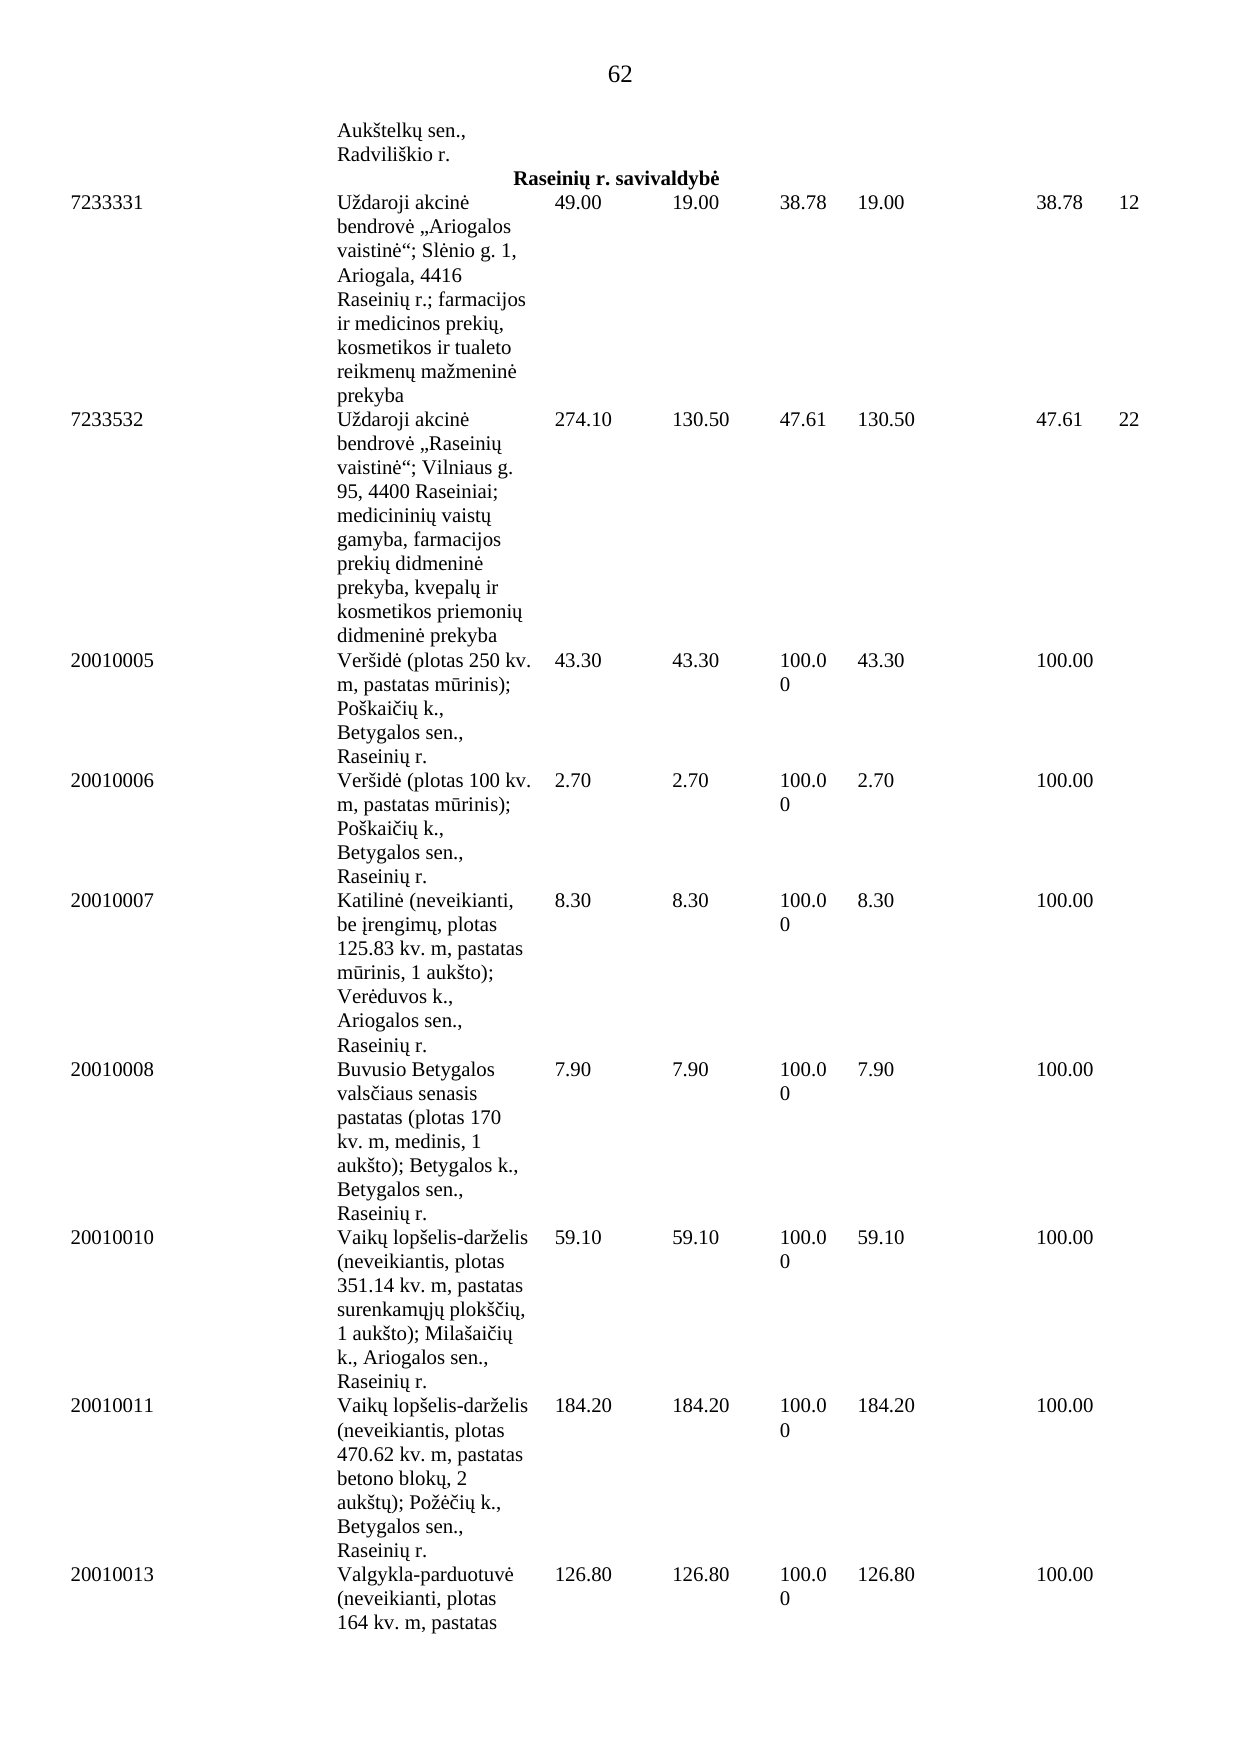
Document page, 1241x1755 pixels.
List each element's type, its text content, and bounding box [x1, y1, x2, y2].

table_cell Valgykla-parduotuvė (neveikianti, plotas 164 kv. m, pastatas [326, 1562, 543, 1634]
table_cell 8.30 [543, 888, 661, 1057]
table_cell [1161, 768, 1174, 888]
table_cell Veršidė (plotas 250 kv. m, pastatas mūrinis); Poškaičių k., Betygalos sen., Raseinių r. [326, 648, 543, 768]
table_cell 100.00 [1025, 768, 1107, 888]
table_cell 184.20 [661, 1394, 768, 1562]
table_cell 100.00 [768, 768, 846, 888]
table_cell [1161, 118, 1174, 166]
table_cell 47.61 [1025, 407, 1107, 647]
table_cell 100.00 [768, 648, 846, 768]
table_cell [1161, 190, 1174, 407]
table_cell [1107, 1394, 1161, 1562]
table_cell Uždaroji akcinė bendrovė „Raseinių vaistinė“; Vilniaus g. 95, 4400 Raseiniai; medicininių vaistų gamyba, farmacijos prekių didmeninė prekyba, kvepalų ir kosmetikos priemonių didmeninė prekyba [326, 407, 543, 647]
table_cell Raseinių r. savivaldybė [59, 166, 1174, 190]
table_cell 19.00 [846, 190, 1025, 407]
table_cell [846, 118, 1025, 166]
table_cell [1161, 1057, 1174, 1225]
table_cell 2.70 [846, 768, 1025, 888]
table_cell [1025, 118, 1107, 166]
table_cell [1107, 1057, 1161, 1225]
table_cell 100.00 [768, 1562, 846, 1634]
table_cell [1161, 1225, 1174, 1393]
table_cell 20010011 [59, 1394, 326, 1562]
table_cell 20010006 [59, 768, 326, 888]
table_cell Vaikų lopšelis-darželis (neveikiantis, plotas 470.62 kv. m, pastatas betono blokų, 2 aukštų); Požėčių k., Betygalos sen., Raseinių r. [326, 1394, 543, 1562]
table_cell 100.00 [768, 1394, 846, 1562]
table_cell 43.30 [846, 648, 1025, 768]
table_cell 7233532 [59, 407, 326, 647]
table_cell 59.10 [846, 1225, 1025, 1393]
table_cell [1107, 648, 1161, 768]
table_cell 7.90 [661, 1057, 768, 1225]
table_cell 19.00 [661, 190, 768, 407]
table_cell 126.80 [661, 1562, 768, 1634]
table_cell 100.00 [768, 1057, 846, 1225]
table_cell 126.80 [846, 1562, 1025, 1634]
table_cell 184.20 [543, 1394, 661, 1562]
table_cell 7.90 [543, 1057, 661, 1225]
table_cell 184.20 [846, 1394, 1025, 1562]
table_cell 100.00 [1025, 648, 1107, 768]
table_cell 126.80 [543, 1562, 661, 1634]
table_cell 100.00 [768, 1225, 846, 1393]
table_cell [1107, 768, 1161, 888]
table_cell 49.00 [543, 190, 661, 407]
table_cell Veršidė (plotas 100 kv. m, pastatas mūrinis); Poškaičių k., Betygalos sen., Raseinių r. [326, 768, 543, 888]
table_cell [543, 118, 661, 166]
table_cell 59.10 [661, 1225, 768, 1393]
table_cell 100.00 [768, 888, 846, 1057]
table_cell 22 [1107, 407, 1161, 647]
table_cell 2.70 [661, 768, 768, 888]
table_cell Katilinė (neveikianti, be įrengimų, plotas 125.83 kv. m, pastatas mūrinis, 1 aukšto); Verėduvos k., Ariogalos sen., Raseinių r. [326, 888, 543, 1057]
table_cell 100.00 [1025, 888, 1107, 1057]
table_cell 12 [1107, 190, 1161, 407]
table_cell 7233331 [59, 190, 326, 407]
table_cell [1161, 648, 1174, 768]
table_cell 100.00 [1025, 1562, 1107, 1634]
table_cell Uždaroji akcinė bendrovė „Ariogalos vaistinė“; Slėnio g. 1, Ariogala, 4416 Raseinių r.; farmacijos ir medicinos prekių, kosmetikos ir tualeto reikmenų mažmeninė prekyba [326, 190, 543, 407]
table_cell 7.90 [846, 1057, 1025, 1225]
table_cell [1107, 118, 1161, 166]
table_cell 59.10 [543, 1225, 661, 1393]
table_cell 2.70 [543, 768, 661, 888]
table_cell 8.30 [661, 888, 768, 1057]
table_cell [1161, 888, 1174, 1057]
table_cell [1107, 1562, 1161, 1634]
table_cell [59, 118, 326, 166]
table_cell [1161, 407, 1174, 647]
table_cell 8.30 [846, 888, 1025, 1057]
table_cell Vaikų lopšelis-darželis (neveikiantis, plotas 351.14 kv. m, pastatas surenkamųjų plokščių, 1 aukšto); Milašaičių k., Ariogalos sen., Raseinių r. [326, 1225, 543, 1393]
table_cell 100.00 [1025, 1057, 1107, 1225]
table_cell 130.50 [661, 407, 768, 647]
table_cell Buvusio Betygalos valsčiaus senasis pastatas (plotas 170 kv. m, medinis, 1 aukšto); Betygalos k., Betygalos sen., Raseinių r. [326, 1057, 543, 1225]
table_cell 274.10 [543, 407, 661, 647]
table_cell 20010007 [59, 888, 326, 1057]
table_cell 130.50 [846, 407, 1025, 647]
table_cell [1107, 888, 1161, 1057]
table_cell 47.61 [768, 407, 846, 647]
table_cell 38.78 [768, 190, 846, 407]
table_cell [1161, 1562, 1174, 1634]
table_cell 43.30 [543, 648, 661, 768]
table_cell 20010013 [59, 1562, 326, 1634]
table_cell 20010005 [59, 648, 326, 768]
table_cell [1107, 1225, 1161, 1393]
table_cell [1161, 1394, 1174, 1562]
table_cell 20010008 [59, 1057, 326, 1225]
table_cell [768, 118, 846, 166]
table_cell Aukštelkų sen., Radviliškio r. [326, 118, 543, 166]
table_cell 100.00 [1025, 1225, 1107, 1393]
table_cell 20010010 [59, 1225, 326, 1393]
table_cell 43.30 [661, 648, 768, 768]
table_cell [661, 118, 768, 166]
table_cell 100.00 [1025, 1394, 1107, 1562]
table_cell 38.78 [1025, 190, 1107, 407]
